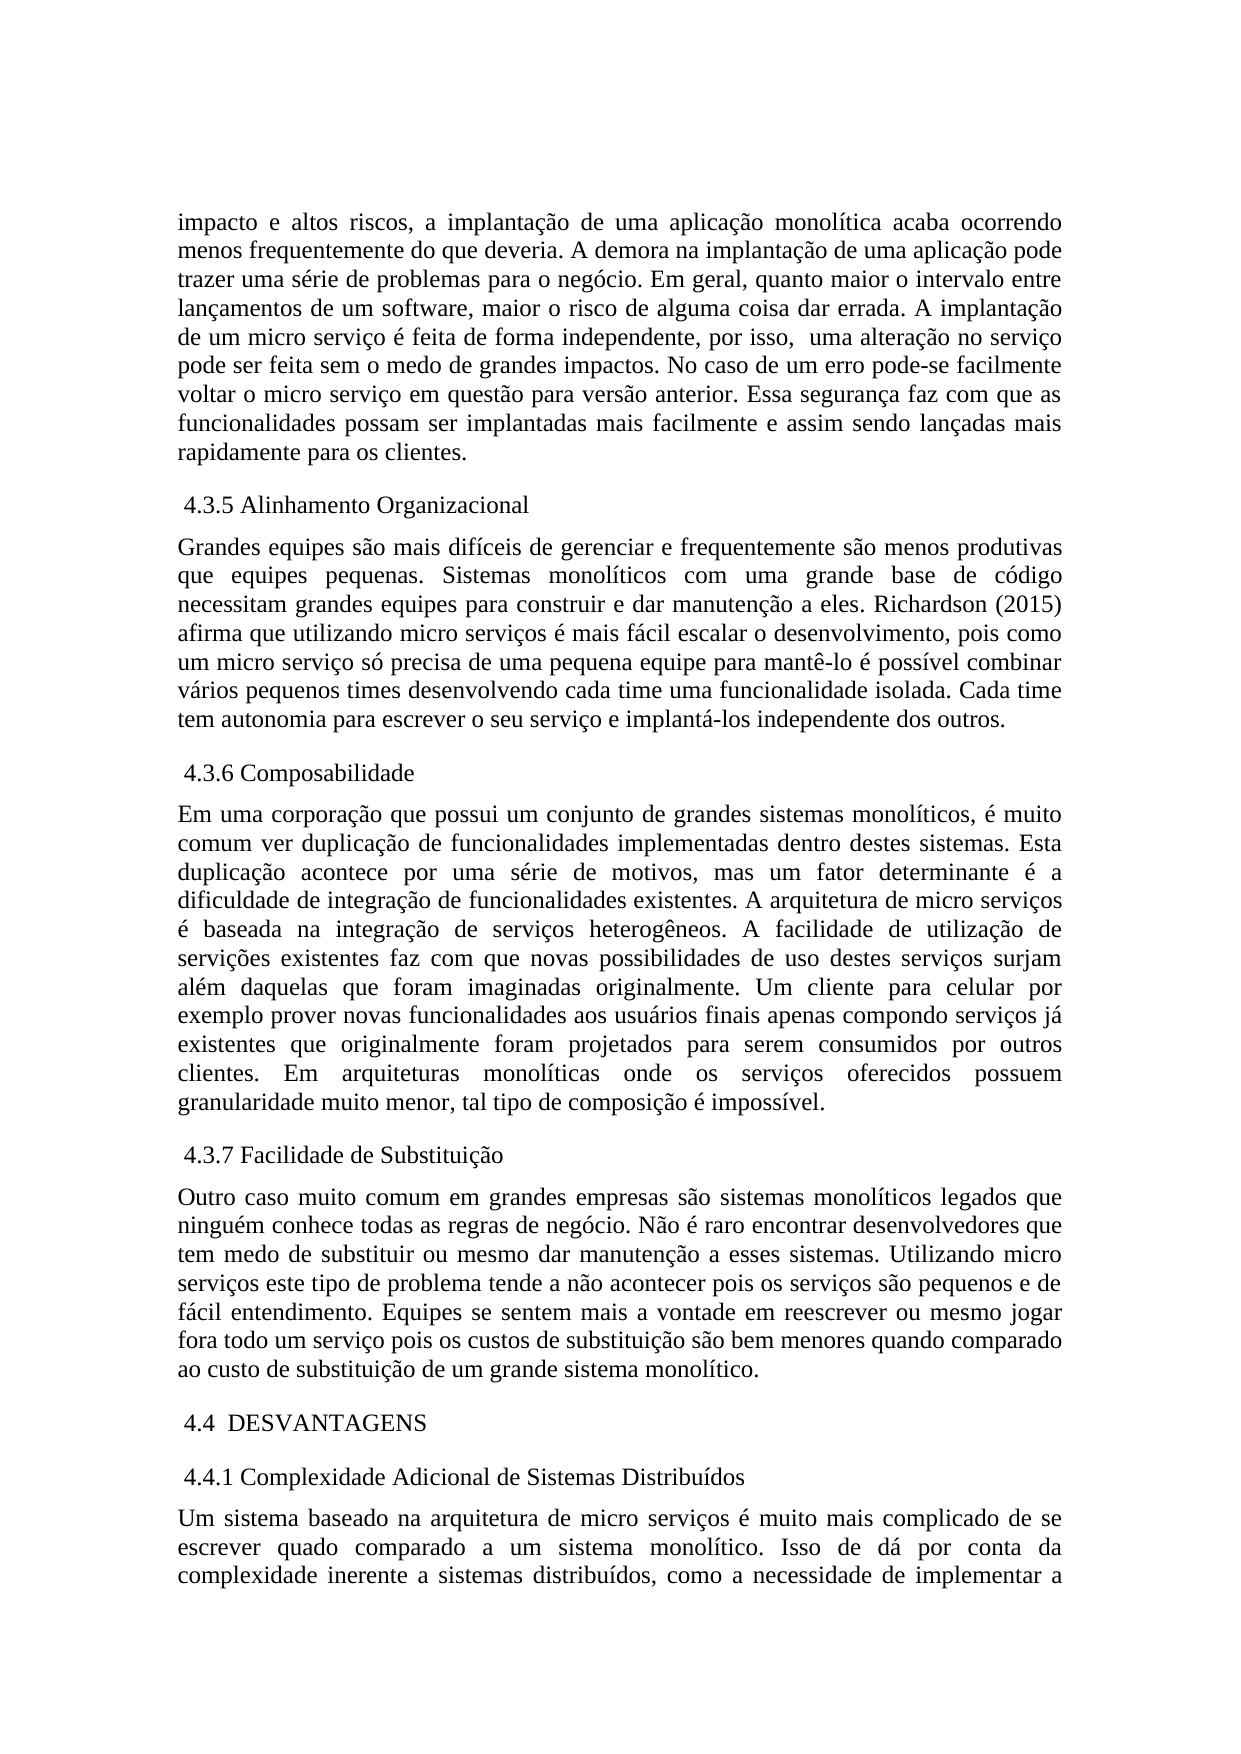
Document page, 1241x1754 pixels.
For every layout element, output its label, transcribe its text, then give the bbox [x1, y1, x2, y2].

subtitle DESVANTAGENS [177, 1408, 1063, 1437]
text Grandes equipes são mais difíceis de gerenciar e frequentemente são menos produtivas que equipes pequenas. Sistemas monolíticos com uma grande base de código necessitam grandes equipes para construir e dar manutenção a eles. Richardson (2015) afirma que utilizando micro serviços é mais fácil escalar o desenvolvimento, pois como um micro serviço só precisa de uma pequena equipe para mantê-lo é possível combinar vários pequenos times desenvolvendo cada time uma funcionalidade isolada. Cada time tem autonomia para escrever o seu serviço e implantá-los independente dos outros. [177, 532, 1063, 733]
subtitle Complexidade Adicional de Sistemas Distribuídos [177, 1462, 1063, 1491]
subtitle Composabilidade [177, 758, 1063, 787]
text Outro caso muito comum em grandes empresas são sistemas monolíticos legados que ninguém conhece todas as regras de negócio. Não é raro encontrar desenvolvedores que tem medo de substituir ou mesmo dar manutenção a esses sistemas. Utilizando micro serviços este tipo de problema tende a não acontecer pois os serviços são pequenos e de fácil entendimento. Equipes se sentem mais a vontade em reescrever ou mesmo jogar fora todo um serviço pois os custos de substituição são bem menores quando comparado ao custo de substituição de um grande sistema monolítico. [177, 1182, 1063, 1383]
subtitle Alinhamento Organizacional [177, 491, 1063, 519]
text Em uma corporação que possui um conjunto de grandes sistemas monolíticos, é muito comum ver duplicação de funcionalidades implementadas dentro destes sistemas. Esta duplicação acontece por uma série de motivos, mas um fator determinante é a dificuldade de integração de funcionalidades existentes. A arquitetura de micro serviços é baseada na integração de serviços heterogêneos. A facilidade de utilização de servições existentes faz com que novas possibilidades de uso destes serviços surjam além daquelas que foram imaginadas originalmente. Um cliente para celular por exemplo prover novas funcionalidades aos usuários finais apenas compondo serviços já existentes que originalmente foram projetados para serem consumidos por outros clientes. Em arquiteturas monolíticas onde os serviços oferecidos possuem granularidade muito menor, tal tipo de composição é impossível. [177, 799, 1063, 1116]
text impacto e altos riscos, a implantação de uma aplicação monolítica acaba ocorrendo menos frequentemente do que deveria. A demora na implantação de uma aplicação pode trazer uma série de problemas para o negócio. Em geral, quanto maior o intervalo entre lançamentos de um software, maior o risco de alguma coisa dar errada. A implantação de um micro serviço é feita de forma independente, por isso, uma alteração no serviço pode ser feita sem o medo de grandes impactos. No caso de um erro pode-se facilmente voltar o micro serviço em questão para versão anterior. Essa segurança faz com que as funcionalidades possam ser implantadas mais facilmente e assim sendo lançadas mais rapidamente para os clientes. [177, 207, 1063, 466]
text Um sistema baseado na arquitetura de micro serviços é muito mais complicado de se escrever quado comparado a um sistema monolítico. Isso de dá por conta da complexidade inerente a sistemas distribuídos, como a necessidade de implementar a [177, 1503, 1063, 1589]
subtitle Facilidade de Substituição [177, 1141, 1063, 1169]
